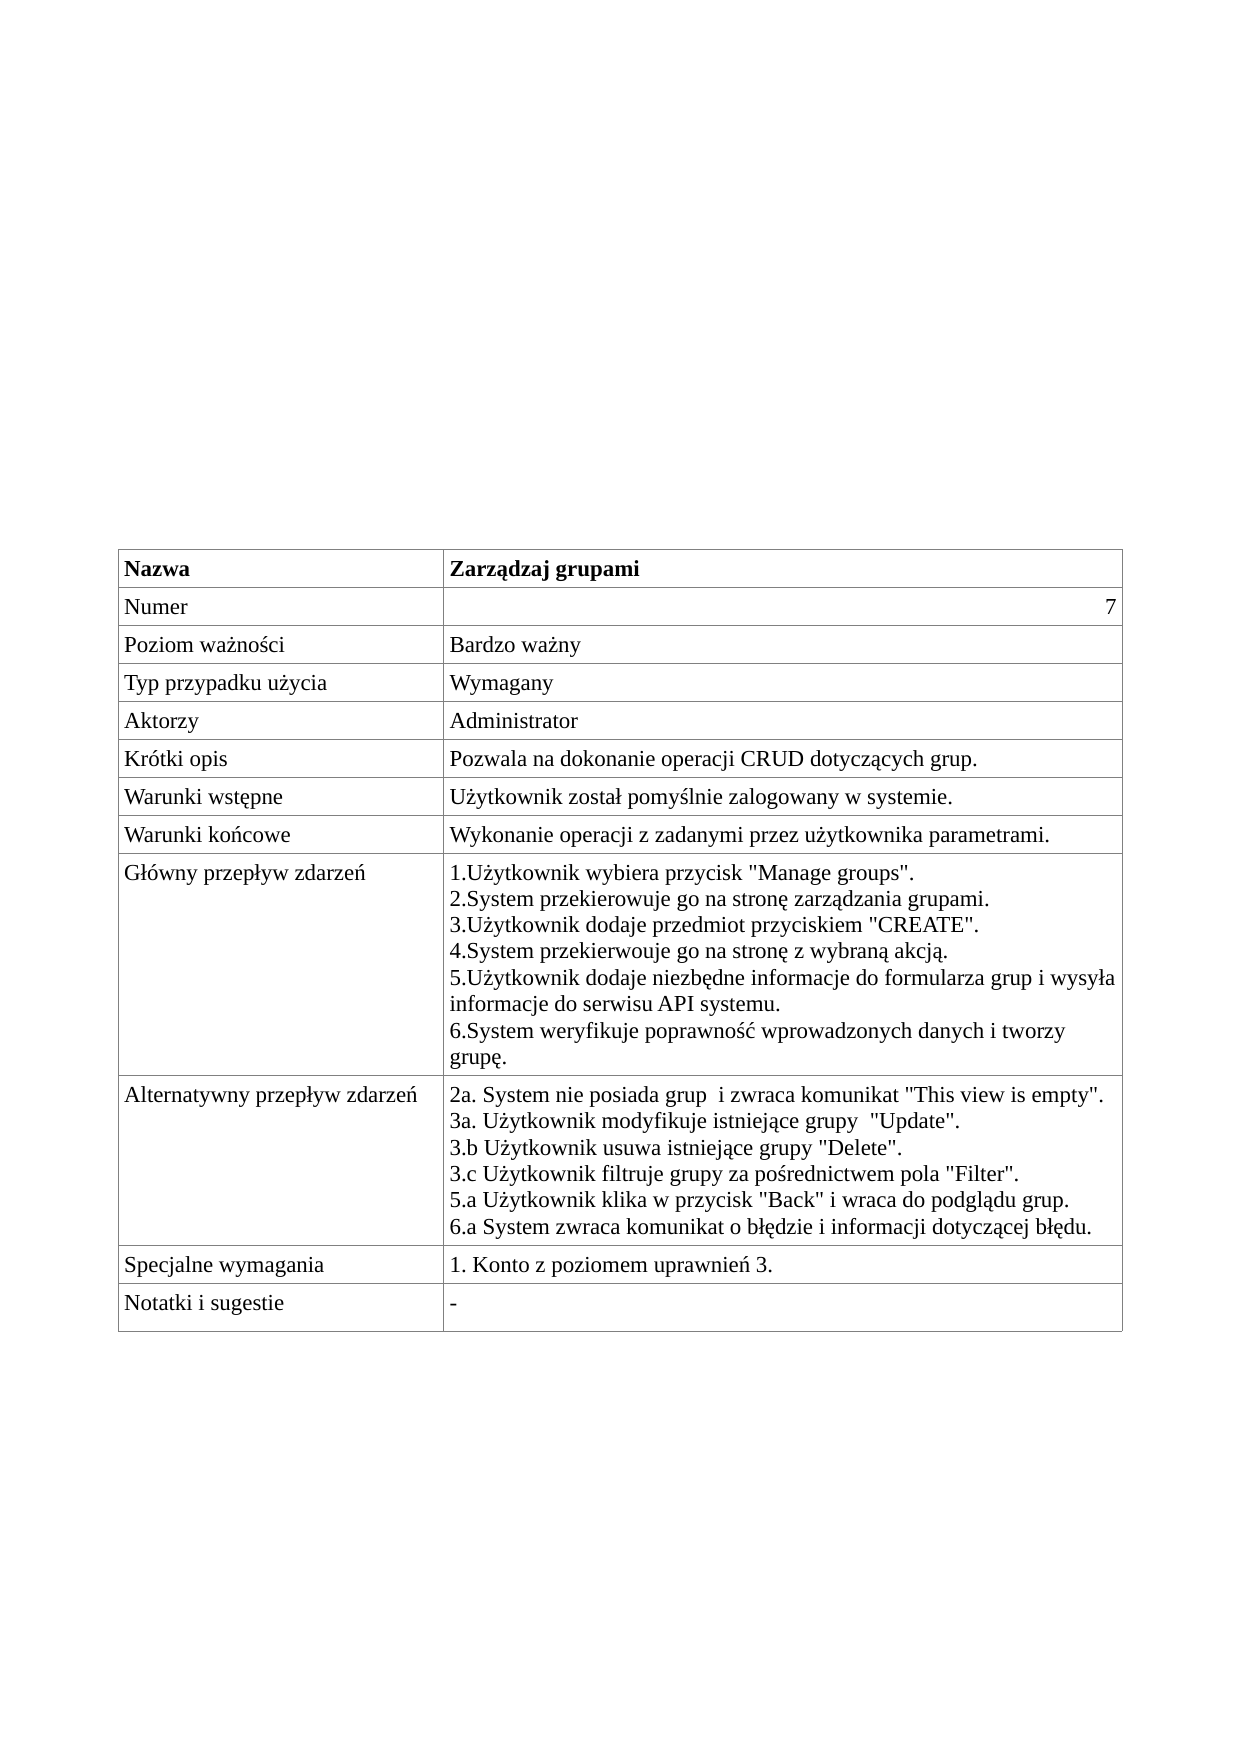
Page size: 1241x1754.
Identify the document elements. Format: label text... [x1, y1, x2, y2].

table_cell 1. Konto z poziomem uprawnień 3. [444, 1246, 1122, 1283]
table_cell - [444, 1284, 1122, 1331]
table_cell Krótki opis [119, 740, 443, 777]
table_cell Specjalne wymagania [119, 1246, 443, 1283]
table_cell Wykonanie operacji z zadanymi przez użytkownika parametrami. [444, 816, 1122, 853]
table_cell Główny przepływ zdarzeń [119, 854, 443, 1075]
table_cell Warunki wstępne [119, 778, 443, 815]
table_cell Aktorzy [119, 702, 443, 739]
table_cell Użytkownik został pomyślnie zalogowany w systemie. [444, 778, 1122, 815]
table_cell Typ przypadku użycia [119, 664, 443, 701]
table_cell Notatki i sugestie [119, 1284, 443, 1331]
table_cell 7 [444, 588, 1122, 625]
table_cell Administrator [444, 702, 1122, 739]
table_cell 2a. System nie posiada grup i zwraca komunikat "This view is empty". 3a. Użytkownik modyfikuje istniejące grupy "Update". 3.b Użytkownik usuwa istniejące grupy "Delete". 3.c Użytkownik filtruje grupy za pośrednictwem pola "Filter". 5.a Użytkownik klika w przycisk "Back" i wraca do podglądu grup. 6.a System zwraca komunikat o błędzie i informacji dotyczącej błędu. [444, 1076, 1122, 1245]
table_cell Warunki końcowe [119, 816, 443, 853]
table_cell Poziom ważności [119, 626, 443, 663]
table_cell Wymagany [444, 664, 1122, 701]
table_cell Pozwala na dokonanie operacji CRUD dotyczących grup. [444, 740, 1122, 777]
table_header Nazwa [119, 550, 443, 587]
table_cell Bardzo ważny [444, 626, 1122, 663]
table_header Zarządzaj grupami [444, 550, 1122, 587]
table_cell 1.Użytkownik wybiera przycisk "Manage groups". 2.System przekierowuje go na stronę zarządzania grupami. 3.Użytkownik dodaje przedmiot przyciskiem "CREATE". 4.System przekierwouje go na stronę z wybraną akcją. 5.Użytkownik dodaje niezbędne informacje do formularza grup i wysyła informacje do serwisu API systemu. 6.System weryfikuje poprawność wprowadzonych danych i tworzy grupę. [444, 854, 1122, 1075]
table_cell Alternatywny przepływ zdarzeń [119, 1076, 443, 1245]
table_cell Numer [119, 588, 443, 625]
